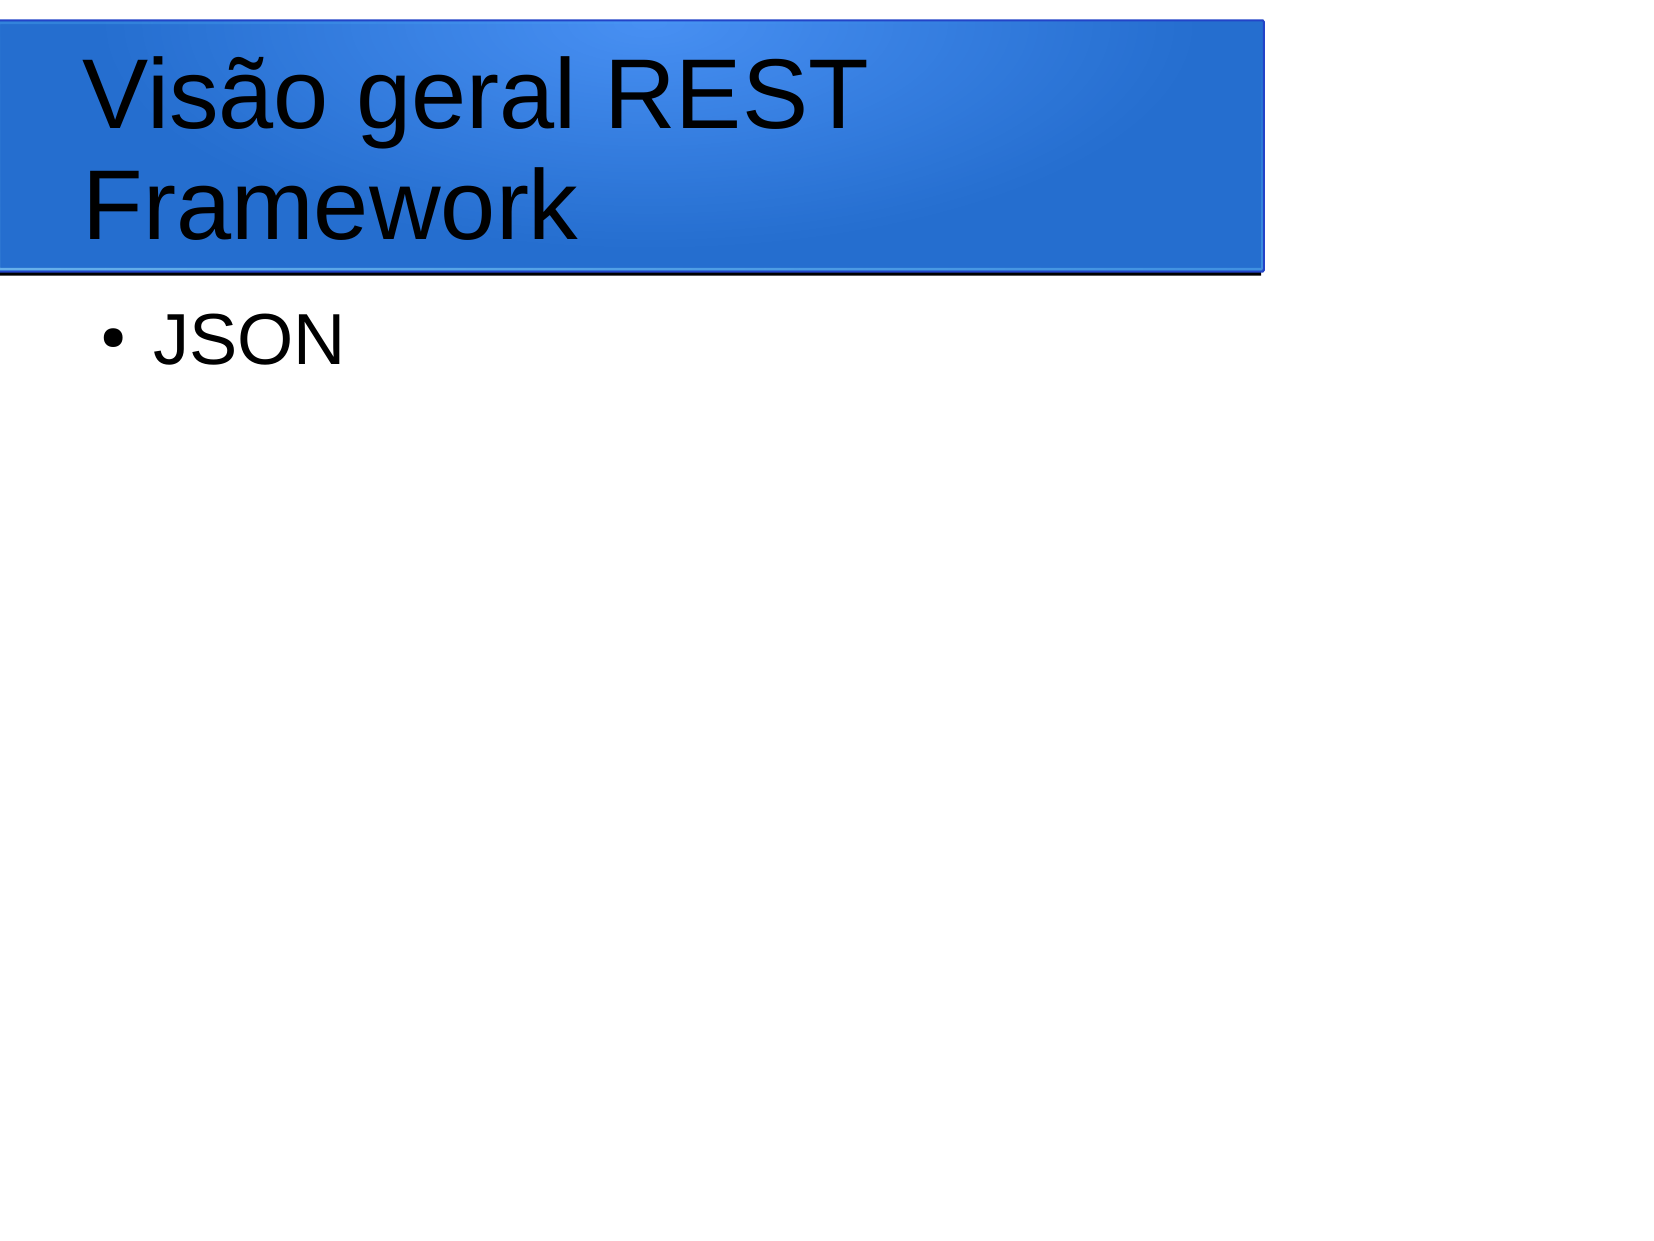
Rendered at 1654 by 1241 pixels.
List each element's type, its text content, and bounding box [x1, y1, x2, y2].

list JSON [82, 299, 1571, 1019]
title Visão geral REST Framework [82, 39, 1235, 261]
